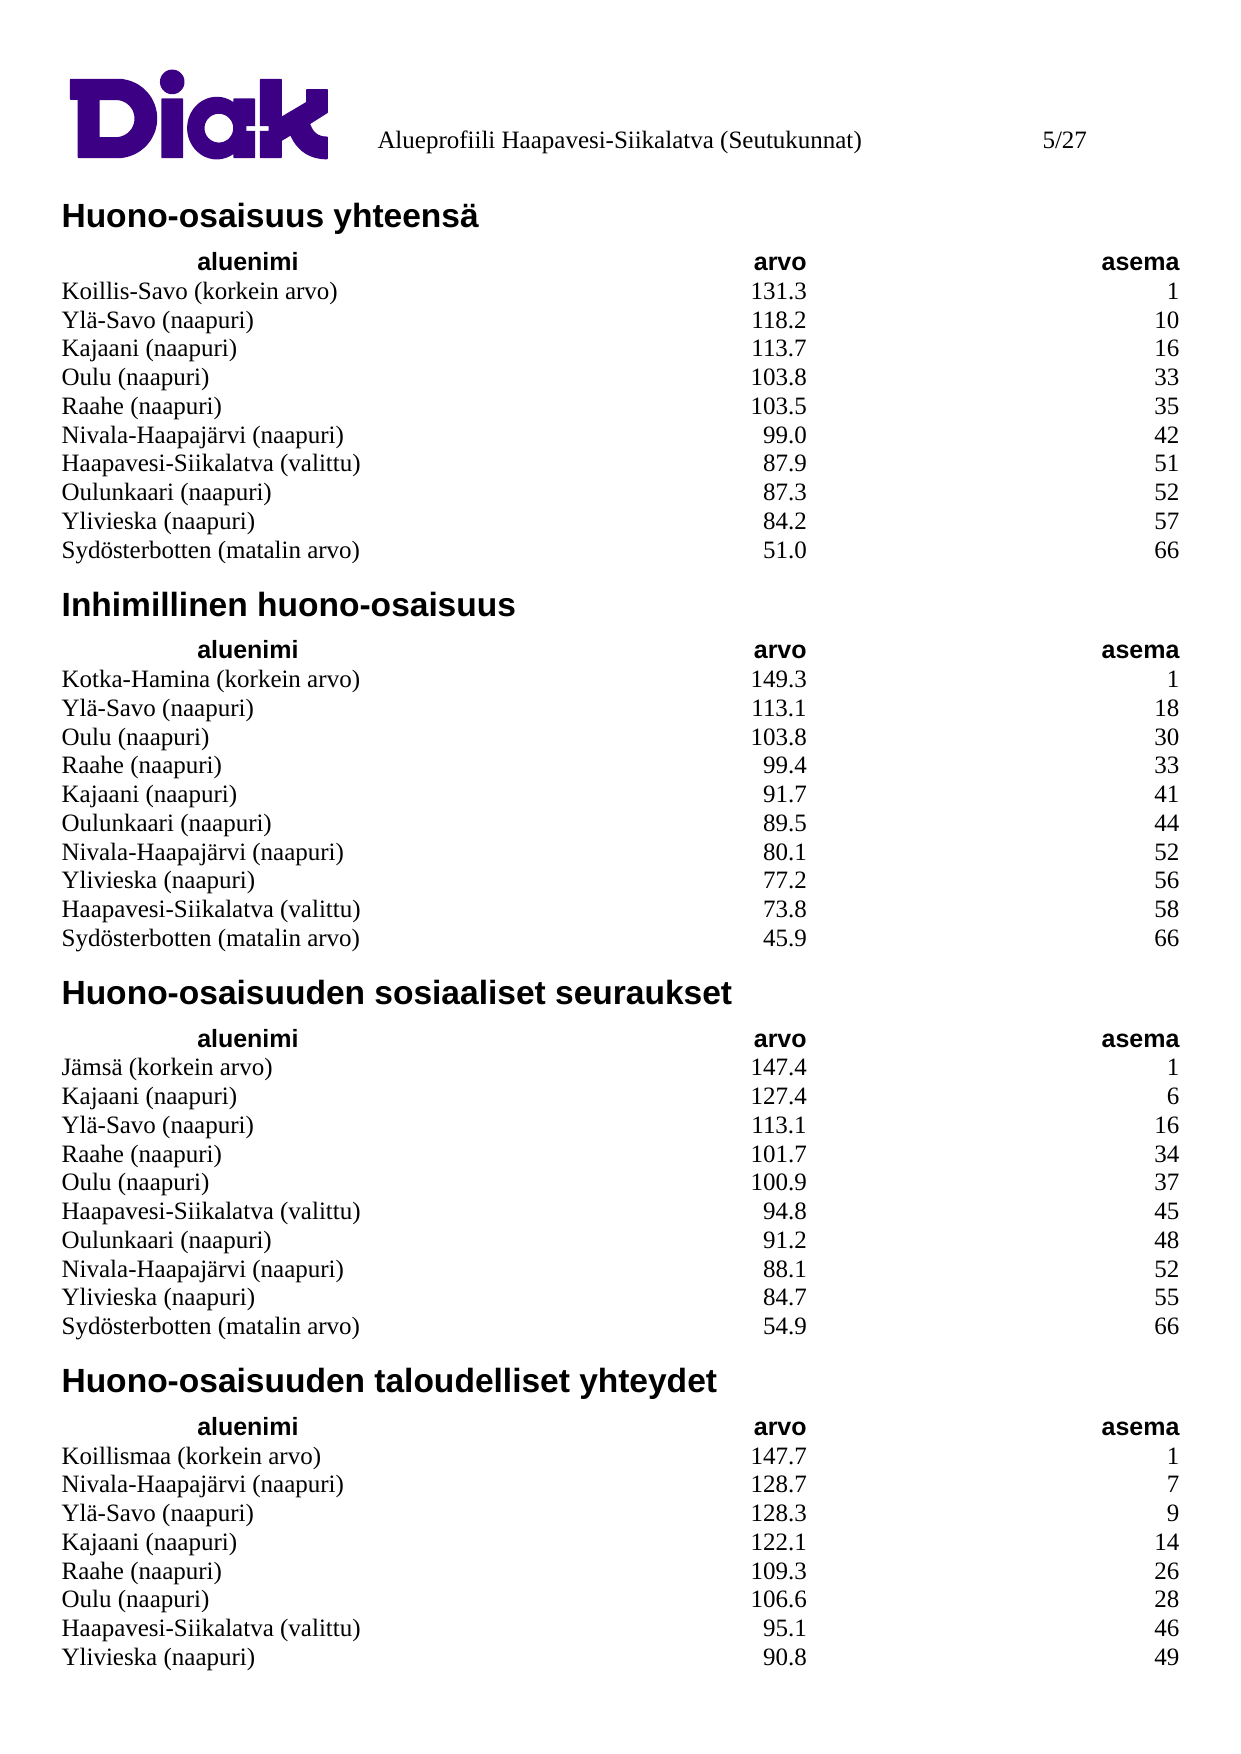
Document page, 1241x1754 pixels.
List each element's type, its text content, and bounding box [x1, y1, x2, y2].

table_cell 10 [806, 305, 1179, 333]
table_cell 28 [806, 1585, 1179, 1613]
table_cell Sydösterbotten (matalin arvo) [61, 535, 434, 563]
table_cell Koillis-Savo (korkein arvo) [61, 276, 434, 305]
table_cell Oulu (naapuri) [61, 1585, 434, 1613]
table_cell Ylivieska (naapuri) [61, 506, 434, 535]
table_cell Kotka-Hamina (korkein arvo) [61, 664, 434, 693]
table_cell 66 [806, 535, 1179, 563]
table_header asema [806, 636, 1179, 664]
table_cell 6 [806, 1081, 1179, 1110]
table_cell Raahe (naapuri) [61, 751, 434, 779]
table_cell 14 [806, 1527, 1179, 1556]
table_cell 100.9 [434, 1168, 806, 1196]
table_cell 131.3 [434, 276, 806, 305]
table_cell Jämsä (korkein arvo) [61, 1053, 434, 1081]
table_header aluenimi [61, 1412, 434, 1441]
table_header arvo [434, 247, 806, 276]
table_cell Nivala-Haapajärvi (naapuri) [61, 837, 434, 866]
table_cell 52 [806, 1254, 1179, 1282]
table_cell 122.1 [434, 1527, 806, 1556]
table_cell Oulunkaari (naapuri) [61, 477, 434, 506]
table_cell Oulu (naapuri) [61, 722, 434, 751]
table_cell 103.8 [434, 362, 806, 391]
table_header aluenimi [61, 247, 434, 276]
table_cell 1 [806, 1441, 1179, 1469]
table_cell 54.9 [434, 1311, 806, 1340]
table_cell 99.0 [434, 420, 806, 448]
table_cell 106.6 [434, 1585, 806, 1613]
table_cell Haapavesi-Siikalatva (valittu) [61, 894, 434, 923]
table_cell 41 [806, 779, 1179, 808]
table_cell Nivala-Haapajärvi (naapuri) [61, 1470, 434, 1498]
table_cell 55 [806, 1283, 1179, 1311]
table_cell Raahe (naapuri) [61, 391, 434, 420]
table_cell Nivala-Haapajärvi (naapuri) [61, 1254, 434, 1282]
table_cell 113.1 [434, 1110, 806, 1139]
table_cell Raahe (naapuri) [61, 1139, 434, 1167]
table_header aluenimi [61, 636, 434, 664]
table_cell 147.7 [434, 1441, 806, 1469]
table_cell 57 [806, 506, 1179, 535]
table_cell Haapavesi-Siikalatva (valittu) [61, 1613, 434, 1642]
table_cell 30 [806, 722, 1179, 751]
table_cell 128.3 [434, 1498, 806, 1527]
table_cell 73.8 [434, 894, 806, 923]
table_cell 51 [806, 449, 1179, 477]
table_header arvo [434, 1412, 806, 1441]
table_cell 80.1 [434, 837, 806, 866]
table_cell 87.3 [434, 477, 806, 506]
table_cell 94.8 [434, 1196, 806, 1225]
table_cell 35 [806, 391, 1179, 420]
table_cell 113.7 [434, 334, 806, 362]
table_header asema [806, 1024, 1179, 1052]
table_cell 109.3 [434, 1556, 806, 1584]
table_cell 37 [806, 1168, 1179, 1196]
table_cell 95.1 [434, 1613, 806, 1642]
table_cell Koillismaa (korkein arvo) [61, 1441, 434, 1469]
table_cell Kajaani (naapuri) [61, 1081, 434, 1110]
table_cell 147.4 [434, 1053, 806, 1081]
table_cell Ylä-Savo (naapuri) [61, 1498, 434, 1527]
table_cell 16 [806, 334, 1179, 362]
table_header aluenimi [61, 1024, 434, 1052]
table_cell 1 [806, 1053, 1179, 1081]
table_cell 9 [806, 1498, 1179, 1527]
table_cell Haapavesi-Siikalatva (valittu) [61, 1196, 434, 1225]
table_cell Ylä-Savo (naapuri) [61, 693, 434, 722]
table_cell 66 [806, 1311, 1179, 1340]
table_cell 52 [806, 837, 1179, 866]
table_cell 42 [806, 420, 1179, 448]
table_cell Oulu (naapuri) [61, 1168, 434, 1196]
table_cell 1 [806, 276, 1179, 305]
table_header asema [806, 1412, 1179, 1441]
subtitle Huono-osaisuuden taloudelliset yhteydet [61, 1361, 1179, 1399]
table_cell 103.5 [434, 391, 806, 420]
table_cell 33 [806, 751, 1179, 779]
table_cell 89.5 [434, 808, 806, 837]
table_cell 84.7 [434, 1283, 806, 1311]
table_cell Oulunkaari (naapuri) [61, 1225, 434, 1254]
table_cell Kajaani (naapuri) [61, 334, 434, 362]
table_cell Raahe (naapuri) [61, 1556, 434, 1584]
table_header asema [806, 247, 1179, 276]
subtitle Huono-osaisuuden sosiaaliset seuraukset [61, 973, 1179, 1011]
table_cell 51.0 [434, 535, 806, 563]
table_cell Ylivieska (naapuri) [61, 1642, 434, 1671]
table_cell 84.2 [434, 506, 806, 535]
table_header arvo [434, 636, 806, 664]
table_cell 58 [806, 894, 1179, 923]
table_cell Haapavesi-Siikalatva (valittu) [61, 449, 434, 477]
table_cell Oulu (naapuri) [61, 362, 434, 391]
table_cell 91.7 [434, 779, 806, 808]
table_cell 101.7 [434, 1139, 806, 1167]
table_cell 127.4 [434, 1081, 806, 1110]
table_cell 44 [806, 808, 1179, 837]
table_cell 88.1 [434, 1254, 806, 1282]
table_cell 149.3 [434, 664, 806, 693]
table_cell 99.4 [434, 751, 806, 779]
table_cell 26 [806, 1556, 1179, 1584]
table_cell Ylä-Savo (naapuri) [61, 1110, 434, 1139]
table_cell 118.2 [434, 305, 806, 333]
table_cell 91.2 [434, 1225, 806, 1254]
table_cell Ylivieska (naapuri) [61, 1283, 434, 1311]
table_cell 7 [806, 1470, 1179, 1498]
table_cell Sydösterbotten (matalin arvo) [61, 1311, 434, 1340]
table_cell 77.2 [434, 866, 806, 894]
table_cell 1 [806, 664, 1179, 693]
table_cell Ylä-Savo (naapuri) [61, 305, 434, 333]
table_cell 45 [806, 1196, 1179, 1225]
table_cell Kajaani (naapuri) [61, 779, 434, 808]
table_cell Oulunkaari (naapuri) [61, 808, 434, 837]
subtitle Inhimillinen huono-osaisuus [61, 584, 1179, 623]
table_cell 128.7 [434, 1470, 806, 1498]
table_header arvo [434, 1024, 806, 1052]
table_cell Ylivieska (naapuri) [61, 866, 434, 894]
table_cell 45.9 [434, 923, 806, 952]
table_cell 46 [806, 1613, 1179, 1642]
table_cell 48 [806, 1225, 1179, 1254]
table_cell 34 [806, 1139, 1179, 1167]
table_cell 18 [806, 693, 1179, 722]
table_cell 56 [806, 866, 1179, 894]
table_cell 33 [806, 362, 1179, 391]
table_cell 16 [806, 1110, 1179, 1139]
table_cell 113.1 [434, 693, 806, 722]
subtitle Huono-osaisuus yhteensä [61, 196, 1179, 235]
table_cell 90.8 [434, 1642, 806, 1671]
table_cell Sydösterbotten (matalin arvo) [61, 923, 434, 952]
table_cell 49 [806, 1642, 1179, 1671]
table_cell Kajaani (naapuri) [61, 1527, 434, 1556]
table_cell Nivala-Haapajärvi (naapuri) [61, 420, 434, 448]
table_cell 103.8 [434, 722, 806, 751]
table_cell 52 [806, 477, 1179, 506]
table_cell 66 [806, 923, 1179, 952]
table_cell 87.9 [434, 449, 806, 477]
